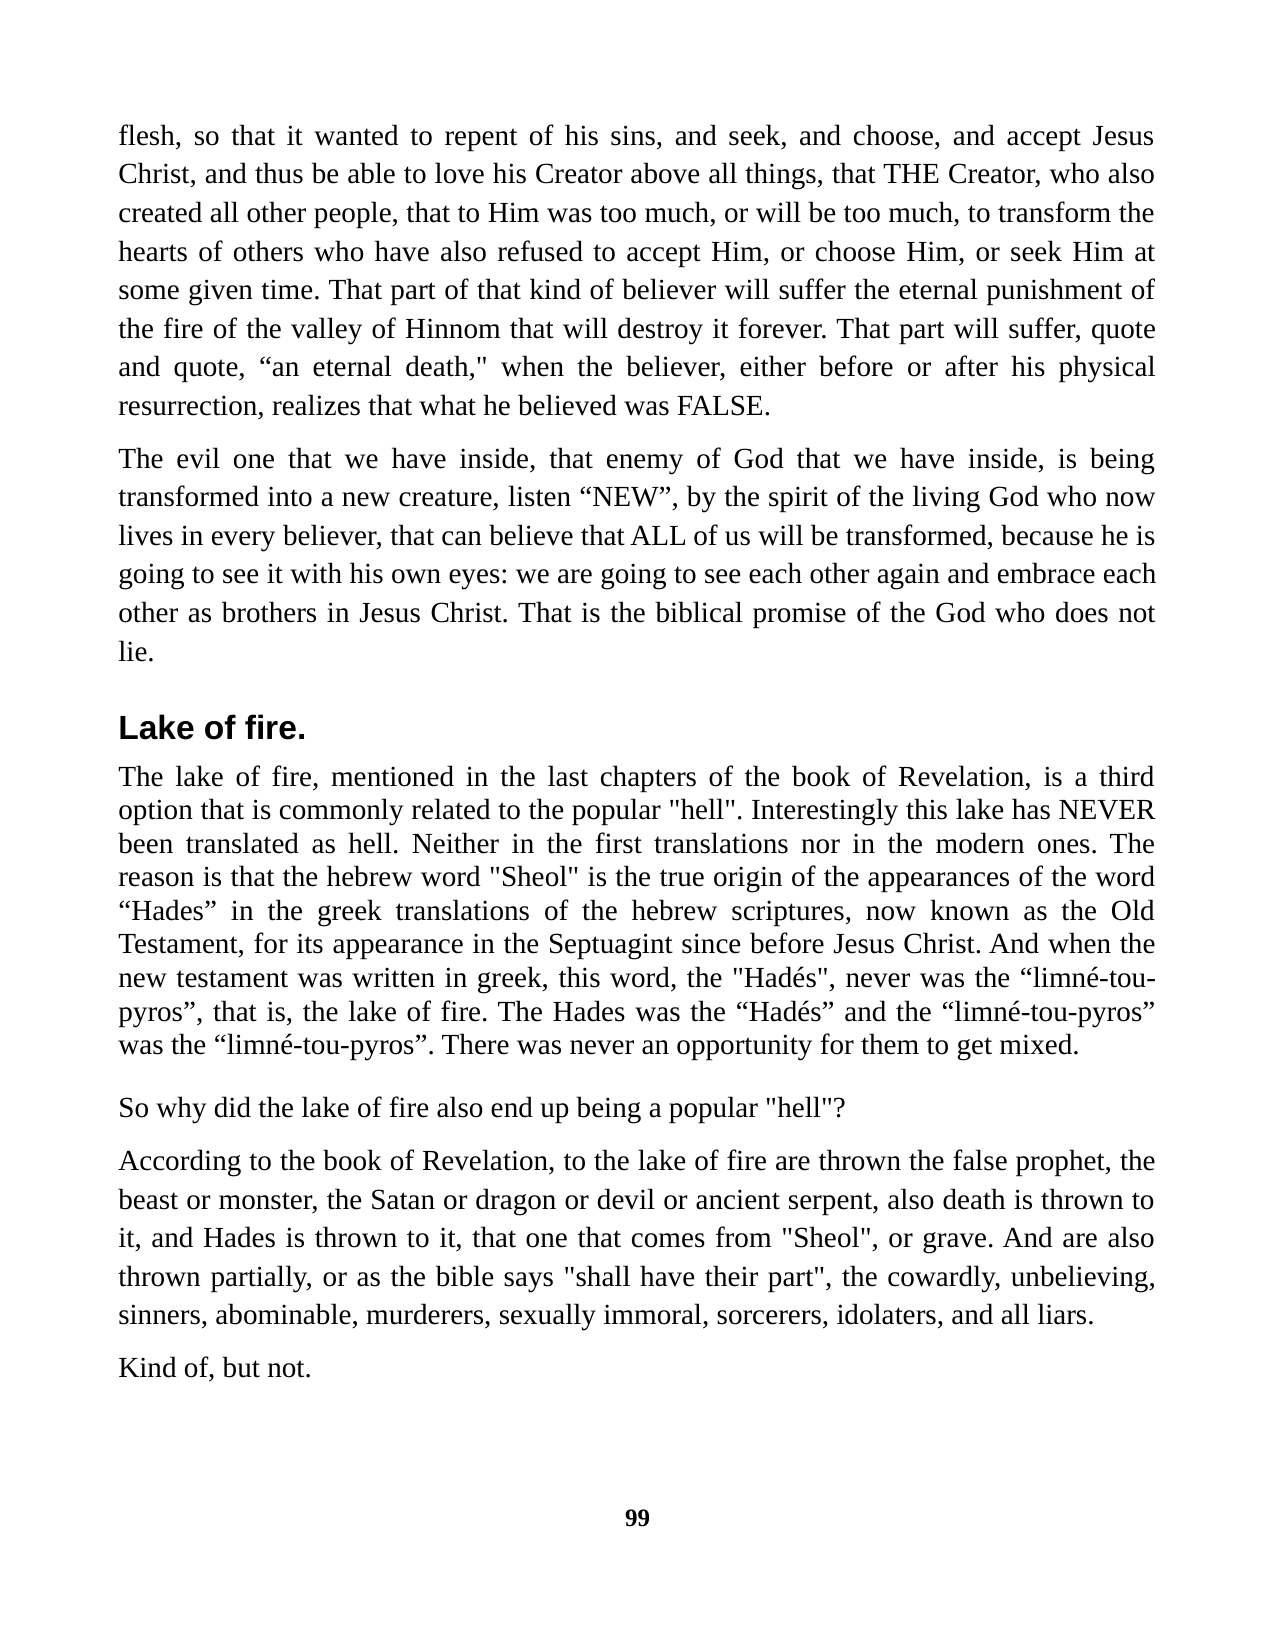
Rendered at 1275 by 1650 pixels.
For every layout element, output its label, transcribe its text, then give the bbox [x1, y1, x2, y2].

text Kind of, but not. [118, 1351, 1157, 1384]
text According to the book of Revelation, to the lake of fire are thrown the false prophet, the beast or monster, the Satan or dragon or devil or ancient serpent, also death is thrown to it, and Hades is thrown to it, that one that comes from "Sheol", or grave. And are also thrown partially, or as the bible says "shall have their part", the cowardly, unbelieving, sinners, abominable, murderers, sexually immoral, sorcerers, idolaters, and all liars. [118, 1143, 1157, 1331]
subtitle Lake of fire. [118, 708, 1157, 746]
text The lake of fire, mentioned in the last chapters of the book of Revelation, is a third option that is commonly related to the popular "hell". Interestingly this lake has NEVER been translated as hell. Neither in the first translations nor in the modern ones. The reason is that the hebrew word "Sheol" is the true origin of the appearances of the word “Hades” in the greek translations of the hebrew scriptures, now known as the Old Testament, for its appearance in the Septuagint since before Jesus Christ. And when the new testament was written in greek, this word, the "Hadés", never was the “limné-tou-pyros”, that is, the lake of fire. The Hades was the “Hadés” and the “limné-tou-pyros” was the “limné-tou-pyros”. There was never an opportunity for them to get mixed. [118, 759, 1157, 1061]
text flesh, so that it wanted to repent of his sins, and seek, and choose, and accept Jesus Christ, and thus be able to love his Creator above all things, that THE Creator, who also created all other people, that to Him was too much, or will be too much, to transform the hearts of others who have also refused to accept Him, or choose Him, or seek Him at some given time. That part of that kind of believer will suffer the eternal punishment of the fire of the valley of Hinnom that will destroy it forever. That part will suffer, quote and quote, “an eternal death," when the believer, either before or after his physical resurrection, realizes that what he believed was FALSE. [118, 118, 1157, 421]
text So why did the lake of fire also end up being a popular "hell"? [118, 1090, 1157, 1124]
text The evil one that we have inside, that enemy of God that we have inside, is being transformed into a new creature, listen “NEW”, by the spirit of the living God who now lives in every believer, that can believe that ALL of us will be transformed, because he is going to see it with his own eyes: we are going to see each other again and embrace each other as brothers in Jesus Christ. That is the biblical promise of the God who does not lie. [118, 441, 1157, 667]
